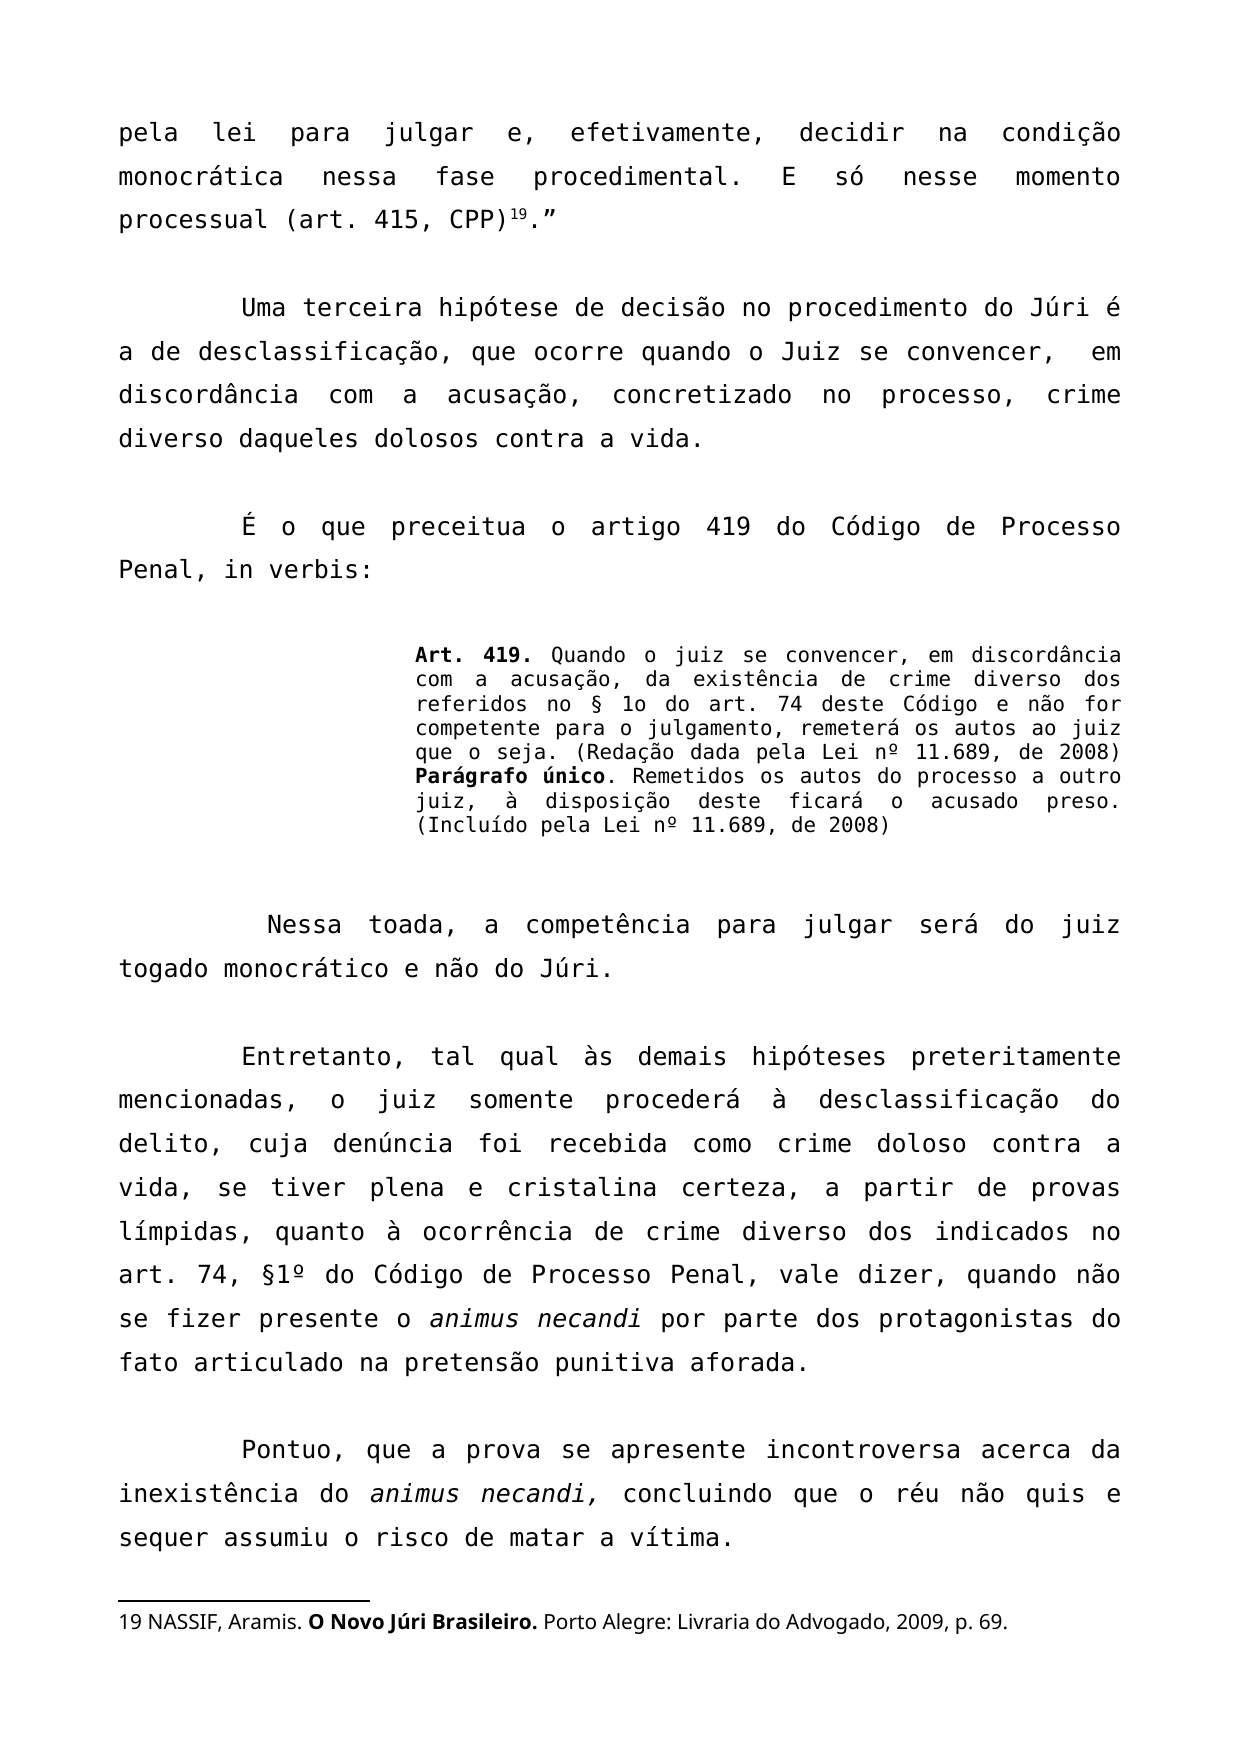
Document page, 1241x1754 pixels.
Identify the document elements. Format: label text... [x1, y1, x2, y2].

text Nessa toada, a competência para julgar será do juiz togado monocrático e não do Júri. [118, 911, 1122, 983]
text Entretanto, tal qual às demais hipóteses preteritamente mencionadas, o juiz somente procederá à desclassificação do delito, cuja denúncia foi recebida como crime doloso contra a vida, se tiver plena e cristalina certeza, a partir de provas límpidas, quanto à ocorrência de crime diverso dos indicados no art. 74, §1º do Código de Processo Penal, vale dizer, quando não se fizer presente o animus necandi por parte dos protagonistas do fato articulado na pretensão punitiva aforada. [118, 1042, 1122, 1377]
text pela lei para julgar e, efetivamente, decidir na condição monocrática nessa fase procedimental. E só nesse momento processual (art. 415, CPP).” [118, 118, 1122, 235]
text NASSIF, Aramis. O Novo Júri Brasileiro. Porto Alegre: Livraria do Advogado, 2009, p. 69. [118, 1607, 1122, 1636]
text Uma terceira hipótese de decisão no procedimento do Júri é a de desclassificação, que ocorre quando o Juiz se convencer, em discordância com a acusação, concretizado no processo, crime diverso daqueles dolosos contra a vida. [118, 293, 1122, 453]
text É o que preceitua o artigo 419 do Código de Processo Penal, in verbis: [118, 512, 1122, 585]
text Art. 419. Quando o juiz se convencer, em discordância com a acusação, da existência de crime diverso dos referidos no § 1o do art. 74 deste Código e não for competente para o julgamento, remeterá os autos ao juiz que o seja. (Redação dada pela Lei nº 11.689, de 2008) Parágrafo único. Remetidos os autos do processo a outro juiz, à disposição deste ficará o acusado preso. (Incluído pela Lei nº 11.689, de 2008) [415, 643, 1122, 837]
text Pontuo, que a prova se apresente incontroversa acerca da inexistência do animus necandi, concluindo que o réu não quis e sequer assumiu o risco de matar a vítima. [118, 1436, 1122, 1552]
